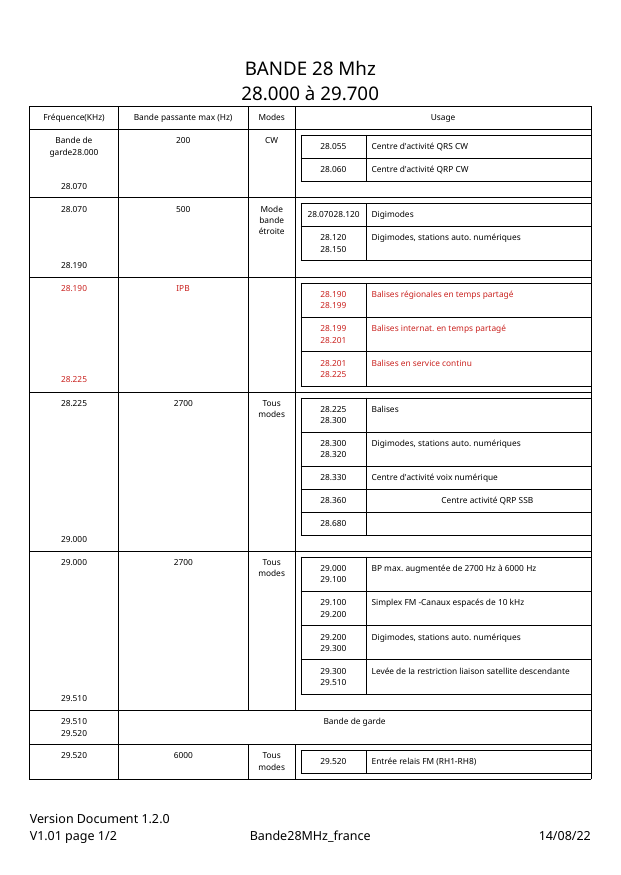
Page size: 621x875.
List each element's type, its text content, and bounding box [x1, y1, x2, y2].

table_cell Centre d'activité QRP CW [367, 159, 591, 181]
table_cell Centre d'activité voix numérique [367, 467, 591, 489]
table_cell 28.070 28.190 [30, 198, 118, 277]
table_header Balises [367, 399, 591, 432]
table_header 28.225 28.300 [302, 399, 366, 432]
table_cell [249, 278, 295, 392]
table_cell Bande de garde [119, 711, 591, 744]
table_cell Tous modes [249, 393, 295, 551]
table_cell 2700 [119, 393, 248, 551]
table_cell 200 [119, 130, 248, 197]
table_cell [296, 552, 591, 710]
table_header BP max. augmentée de 2700 Hz à 6000 Hz [367, 558, 591, 591]
table_cell 29.520 [30, 745, 118, 779]
table_cell 29.300 29.510 [302, 660, 366, 694]
table_cell 28.120 28.150 [302, 227, 366, 260]
text 28.000 à 29.700 [29, 81, 591, 106]
table_cell 500 [119, 198, 248, 277]
table_cell Digimodes, stations auto. numériques [367, 227, 591, 260]
table_cell 29.200 29.300 [302, 626, 366, 659]
table_cell [296, 198, 591, 277]
table_header Usage [296, 107, 591, 129]
table_header 28.07028.120 [302, 204, 366, 226]
table_cell [296, 278, 591, 392]
table_cell Bande de garde28.000 28.070 [30, 130, 118, 197]
table_cell [367, 513, 591, 535]
table_cell Tous modes [249, 552, 295, 710]
table_cell 28.190 28.225 [30, 278, 118, 392]
table_header Bande passante max (Hz) [119, 107, 248, 129]
table_header Centre d'activité QRS CW [367, 136, 591, 158]
table_cell IPB [119, 278, 248, 392]
table_cell 29.100 29.200 [302, 592, 366, 625]
table_cell Balises en service continu [367, 352, 591, 386]
table_cell 2700 [119, 552, 248, 710]
table_cell 28.360 [302, 490, 366, 512]
table_cell 28.300 28.320 [302, 433, 366, 466]
table_cell Balises internat. en temps partagé [367, 318, 591, 351]
table_header Modes [249, 107, 295, 129]
table_cell Digimodes, stations auto. numériques [367, 626, 591, 659]
table_cell 28.680 [302, 513, 366, 535]
table_cell Levée de la restriction liaison satellite descendante [367, 660, 591, 694]
table_header Entrée relais FM (RH1-RH8) [367, 751, 591, 773]
table_cell Centre activité QRP SSB [367, 490, 591, 512]
table_header Digimodes [367, 204, 591, 226]
table_header 28.190 28.199 [302, 284, 366, 317]
table_cell [296, 393, 591, 551]
table_cell Digimodes, stations auto. numériques [367, 433, 591, 466]
table_header Balises régionales en temps partagé [367, 284, 591, 317]
table_cell 28.225 29.000 [30, 393, 118, 551]
table_header 29.520 [302, 751, 366, 773]
table_cell CW [249, 130, 295, 197]
table_cell 29.510 29.520 [30, 711, 118, 744]
table_cell [296, 745, 591, 779]
table_header 29.000 29.100 [302, 558, 366, 591]
table_header Fréquence(KHz) [30, 107, 118, 129]
table_cell 28.199 28.201 [302, 318, 366, 351]
text BANDE 28 Mhz [29, 55, 591, 81]
table_cell 29.000 29.510 [30, 552, 118, 710]
table_cell [296, 130, 591, 197]
table_cell Simplex FM -Canaux espacés de 10 kHz [367, 592, 591, 625]
table_cell 28.201 28.225 [302, 352, 366, 386]
table_cell 28.330 [302, 467, 366, 489]
table_cell 28.060 [302, 159, 366, 181]
table_cell Tous modes [249, 745, 295, 779]
table_cell 6000 [119, 745, 248, 779]
table_cell Mode bande étroite [249, 198, 295, 277]
table_header 28.055 [302, 136, 366, 158]
